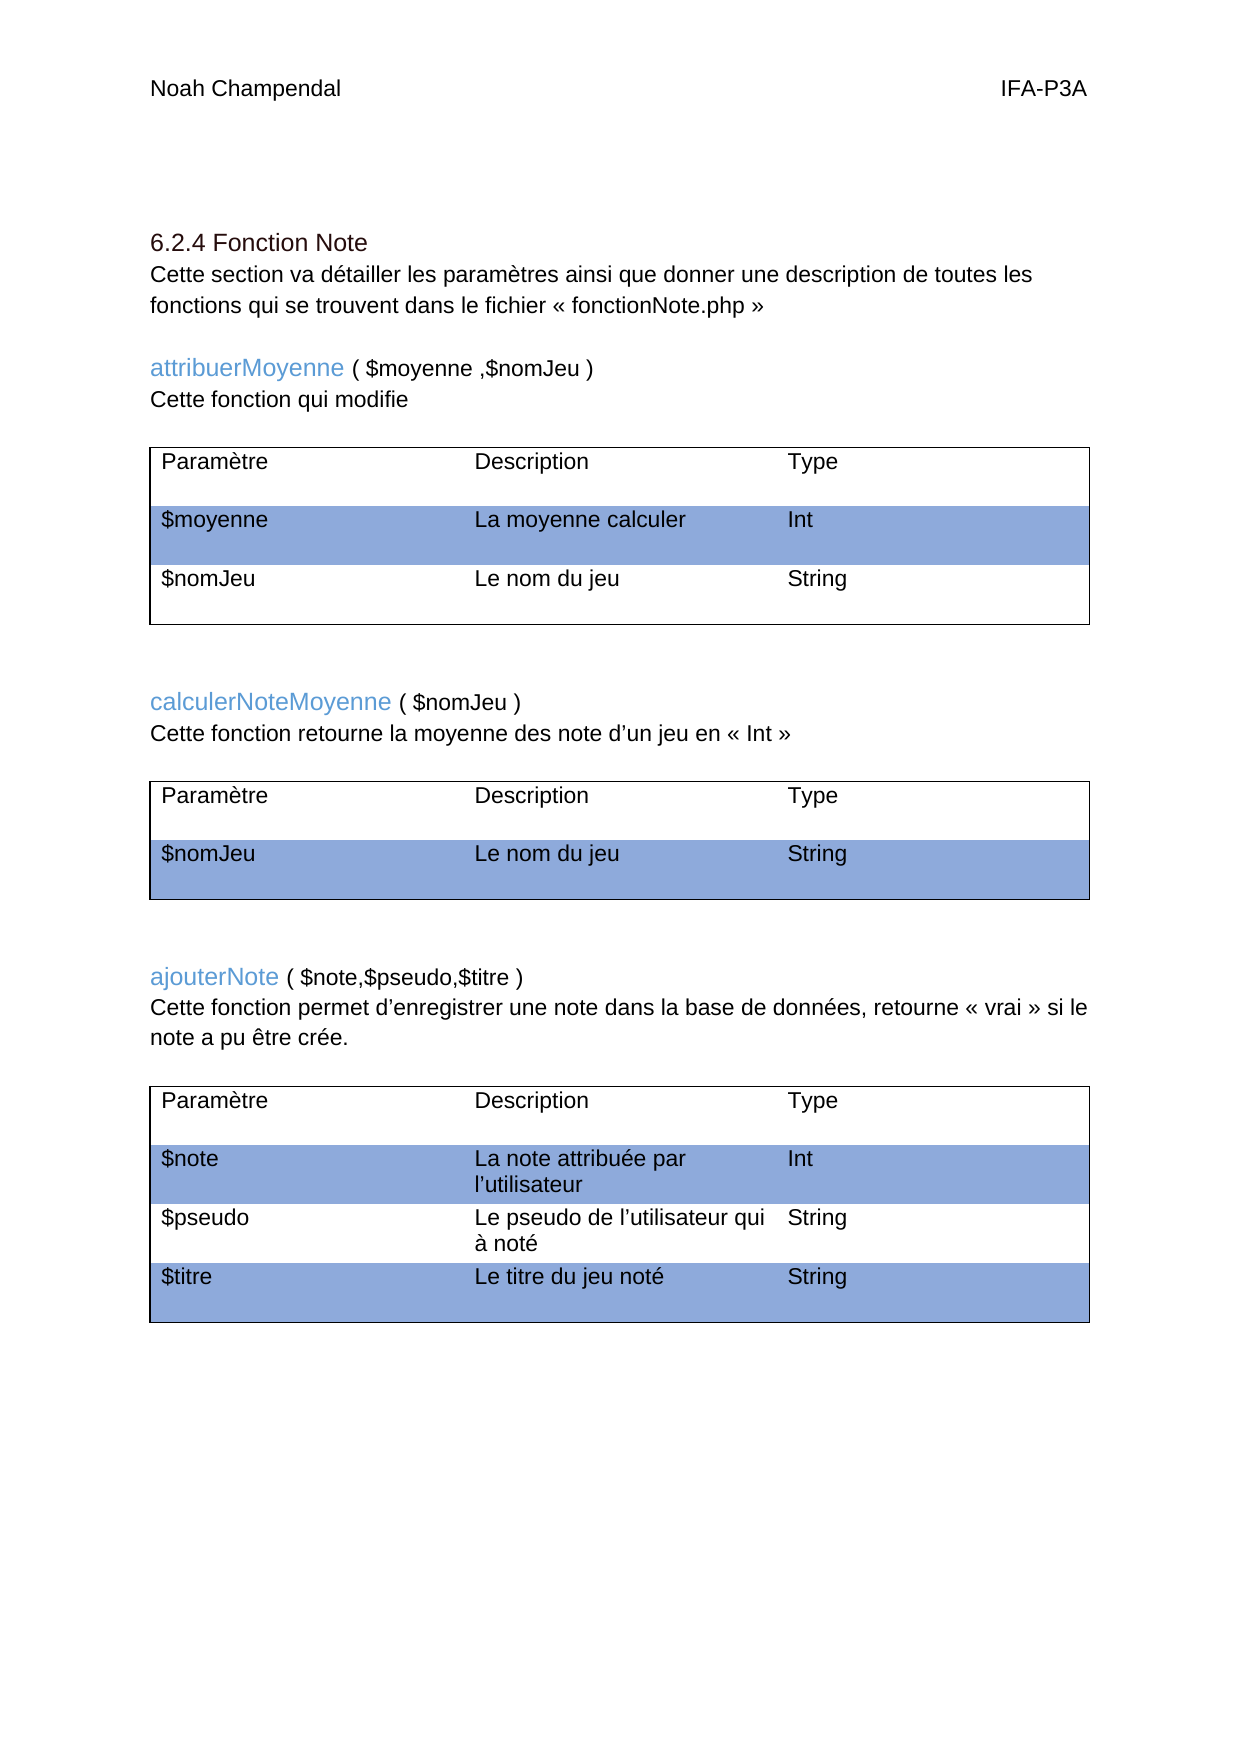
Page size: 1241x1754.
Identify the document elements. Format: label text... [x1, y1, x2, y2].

table_header Type [776, 1087, 1089, 1145]
table_cell Le titre du jeu noté [463, 1263, 776, 1322]
table_cell Le nom du jeu [463, 840, 776, 899]
table_header Paramètre [151, 1087, 463, 1145]
table_cell $moyenne [151, 506, 463, 565]
table_cell $pseudo [151, 1204, 463, 1263]
subtitle 6.2.4 Fonction Note [150, 228, 1090, 257]
table_header Type [776, 448, 1089, 506]
text calculerNoteMoyenne ( $nomJeu ) Cette fonction retourne la moyenne des note d’un jeu en « Int » [150, 687, 1090, 746]
table_header Type [776, 782, 1089, 840]
table_cell String [776, 1204, 1089, 1263]
table_cell String [776, 565, 1089, 624]
table_header Description [463, 782, 776, 840]
table_header Description [463, 448, 776, 506]
table_cell La note attribuée par l’utilisateur [463, 1145, 776, 1204]
table_cell La moyenne calculer [463, 506, 776, 565]
table_cell Le nom du jeu [463, 565, 776, 624]
table_cell Le pseudo de l’utilisateur qui à noté [463, 1204, 776, 1263]
table_cell String [776, 1263, 1089, 1322]
table_header Paramètre [151, 782, 463, 840]
table_cell String [776, 840, 1089, 899]
table_cell $nomJeu [151, 565, 463, 624]
table_cell Int [776, 1145, 1089, 1204]
table_cell $nomJeu [151, 840, 463, 899]
text Cette section va détailler les paramètres ainsi que donner une description de toutes les fonctions qui se trouvent dans le fichier « fonctionNote.php » [150, 261, 1090, 318]
table_cell $note [151, 1145, 463, 1204]
table_cell Int [776, 506, 1089, 565]
table_header Paramètre [151, 448, 463, 506]
table_cell $titre [151, 1263, 463, 1322]
text attribuerMoyenne ( $moyenne ,$nomJeu ) Cette fonction qui modifie [150, 353, 1090, 412]
text ajouterNote ( $note,$pseudo,$titre ) Cette fonction permet d’enregistrer une note dans la base de données, retourne « vrai » si le note a pu être crée. [150, 962, 1090, 1051]
table_header Description [463, 1087, 776, 1145]
